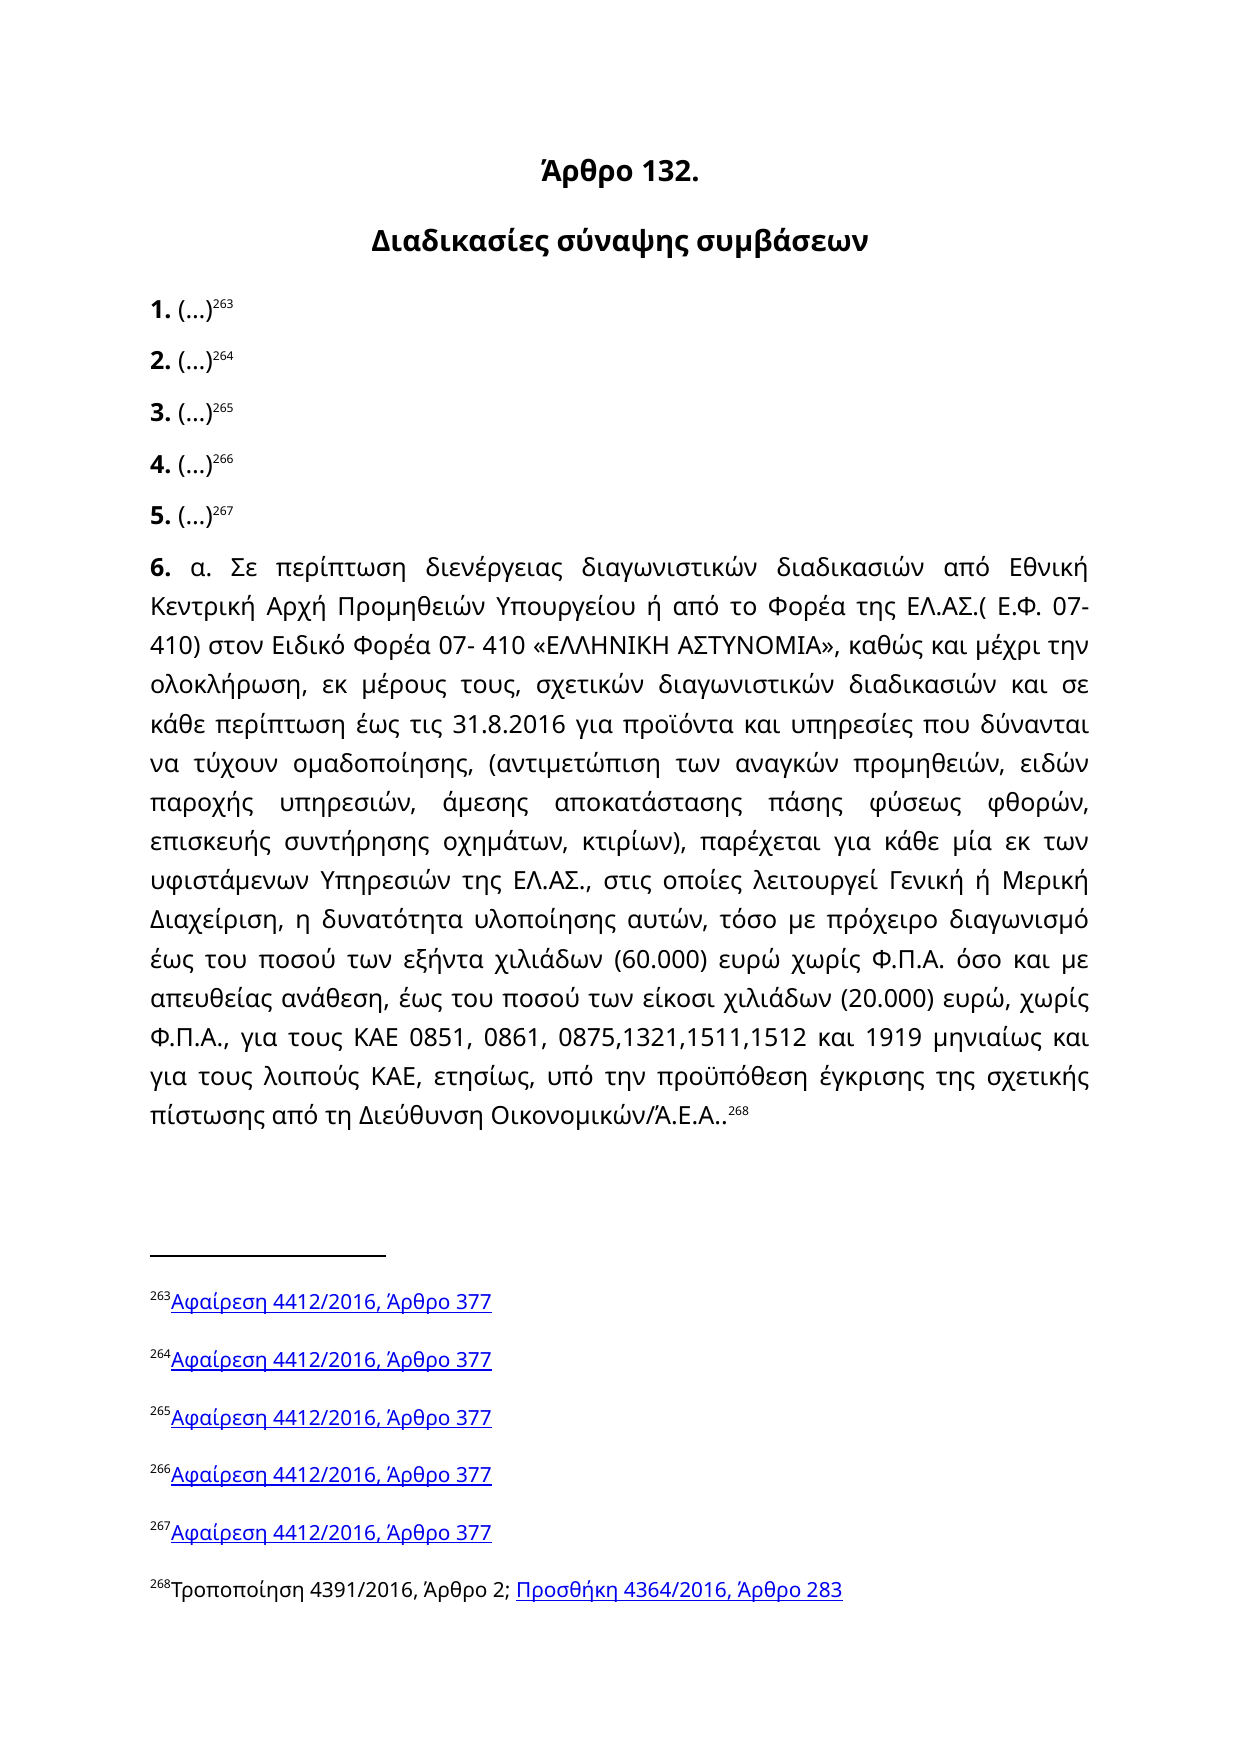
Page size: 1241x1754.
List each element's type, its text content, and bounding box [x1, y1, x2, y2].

text Τροποποίηση 4391/2016, Άρθρο 2; Προσθήκη 4364/2016, Άρθρο 283 [150, 1576, 1090, 1604]
text Αφαίρεση 4412/2016, Άρθρο 377 [150, 1287, 1090, 1316]
subtitle Διαδικασίες σύναψης συμβάσεων [150, 221, 1090, 260]
text 1. (…) [150, 291, 1090, 325]
text 2. (…) [150, 343, 1090, 377]
text Αφαίρεση 4412/2016, Άρθρο 377 [150, 1460, 1090, 1489]
text 4. (…) [150, 446, 1090, 480]
text 3. (…) [150, 394, 1090, 429]
text Αφαίρεση 4412/2016, Άρθρο 377 [150, 1518, 1090, 1546]
text 5. (…) [150, 498, 1090, 532]
subtitle Άρθρο 132. [150, 150, 1090, 190]
text Αφαίρεση 4412/2016, Άρθρο 377 [150, 1403, 1090, 1431]
text 6. α. Σε περίπτωση διενέργειας διαγωνιστικών διαδικασιών από Εθνική Κεντρική Αρχή Προμηθειών Υπουργείου ή από το Φορέα της ΕΛ.ΑΣ.( Ε.Φ. 07-410) στον Ειδικό Φορέα 07- 410 «ΕΛΛΗΝΙΚΗ ΑΣΤΥΝΟΜΙΑ», καθώς και μέχρι την ολοκλήρωση, εκ μέρους τους, σχετικών διαγωνιστικών διαδικασιών και σε κάθε περίπτωση έως τις 31.8.2016 για προϊόντα και υπηρεσίες που δύνανται να τύχουν ομαδοποίησης, (αντιμετώπιση των αναγκών προμηθειών, ειδών παροχής υπηρεσιών, άμεσης αποκατάστασης πάσης φύσεως φθορών, επισκευής συντήρησης οχημάτων, κτιρίων), παρέχεται για κάθε μία εκ των υφιστάμενων Υπηρεσιών της ΕΛ.ΑΣ., στις οποίες λειτουργεί Γενική ή Μερική Διαχείριση, η δυνατότητα υλοποίησης αυτών, τόσο με πρόχειρο διαγωνισμό έως του ποσού των εξήντα χιλιάδων (60.000) ευρώ χωρίς Φ.Π.Α. όσο και με απευθείας ανάθεση, έως του ποσού των είκοσι χιλιάδων (20.000) ευρώ, χωρίς Φ.Π.Α., για τους ΚΑΕ 0851, 0861, 0875,1321,1511,1512 και 1919 μηνιαίως και για τους λοιπούς ΚΑΕ, ετησίως, υπό την προϋπόθεση έγκρισης της σχετικής πίστωσης από τη Διεύθυνση Οικονομικών/Ά.Ε.Α.. [150, 549, 1090, 1132]
text Αφαίρεση 4412/2016, Άρθρο 377 [150, 1345, 1090, 1373]
